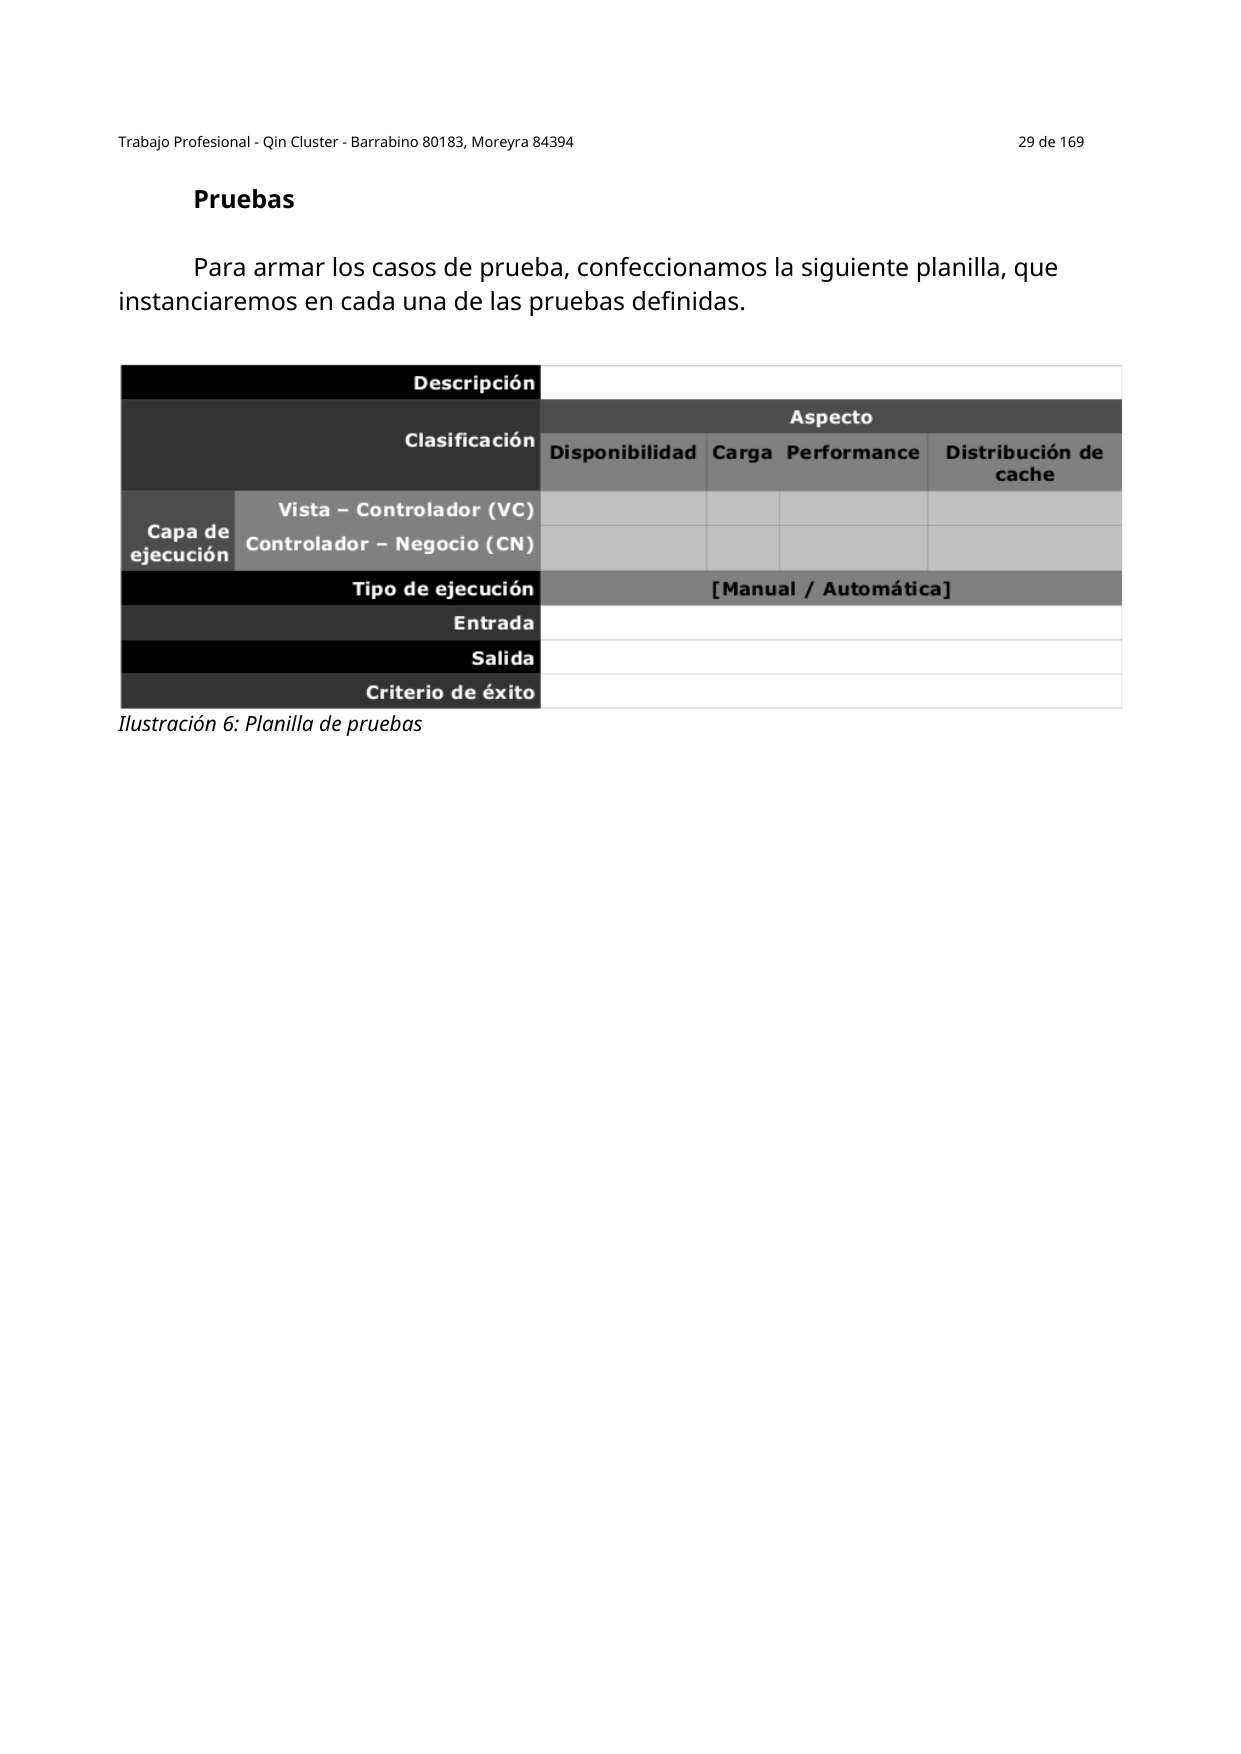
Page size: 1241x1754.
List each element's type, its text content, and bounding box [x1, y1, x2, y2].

picture [118, 364, 1123, 710]
text Pruebas [118, 182, 1122, 216]
text Ilustración 6: Planilla de pruebas [118, 710, 1122, 738]
text Para armar los casos de prueba, confeccionamos la siguiente planilla, que instanciaremos en cada una de las pruebas definidas. [118, 250, 1122, 318]
